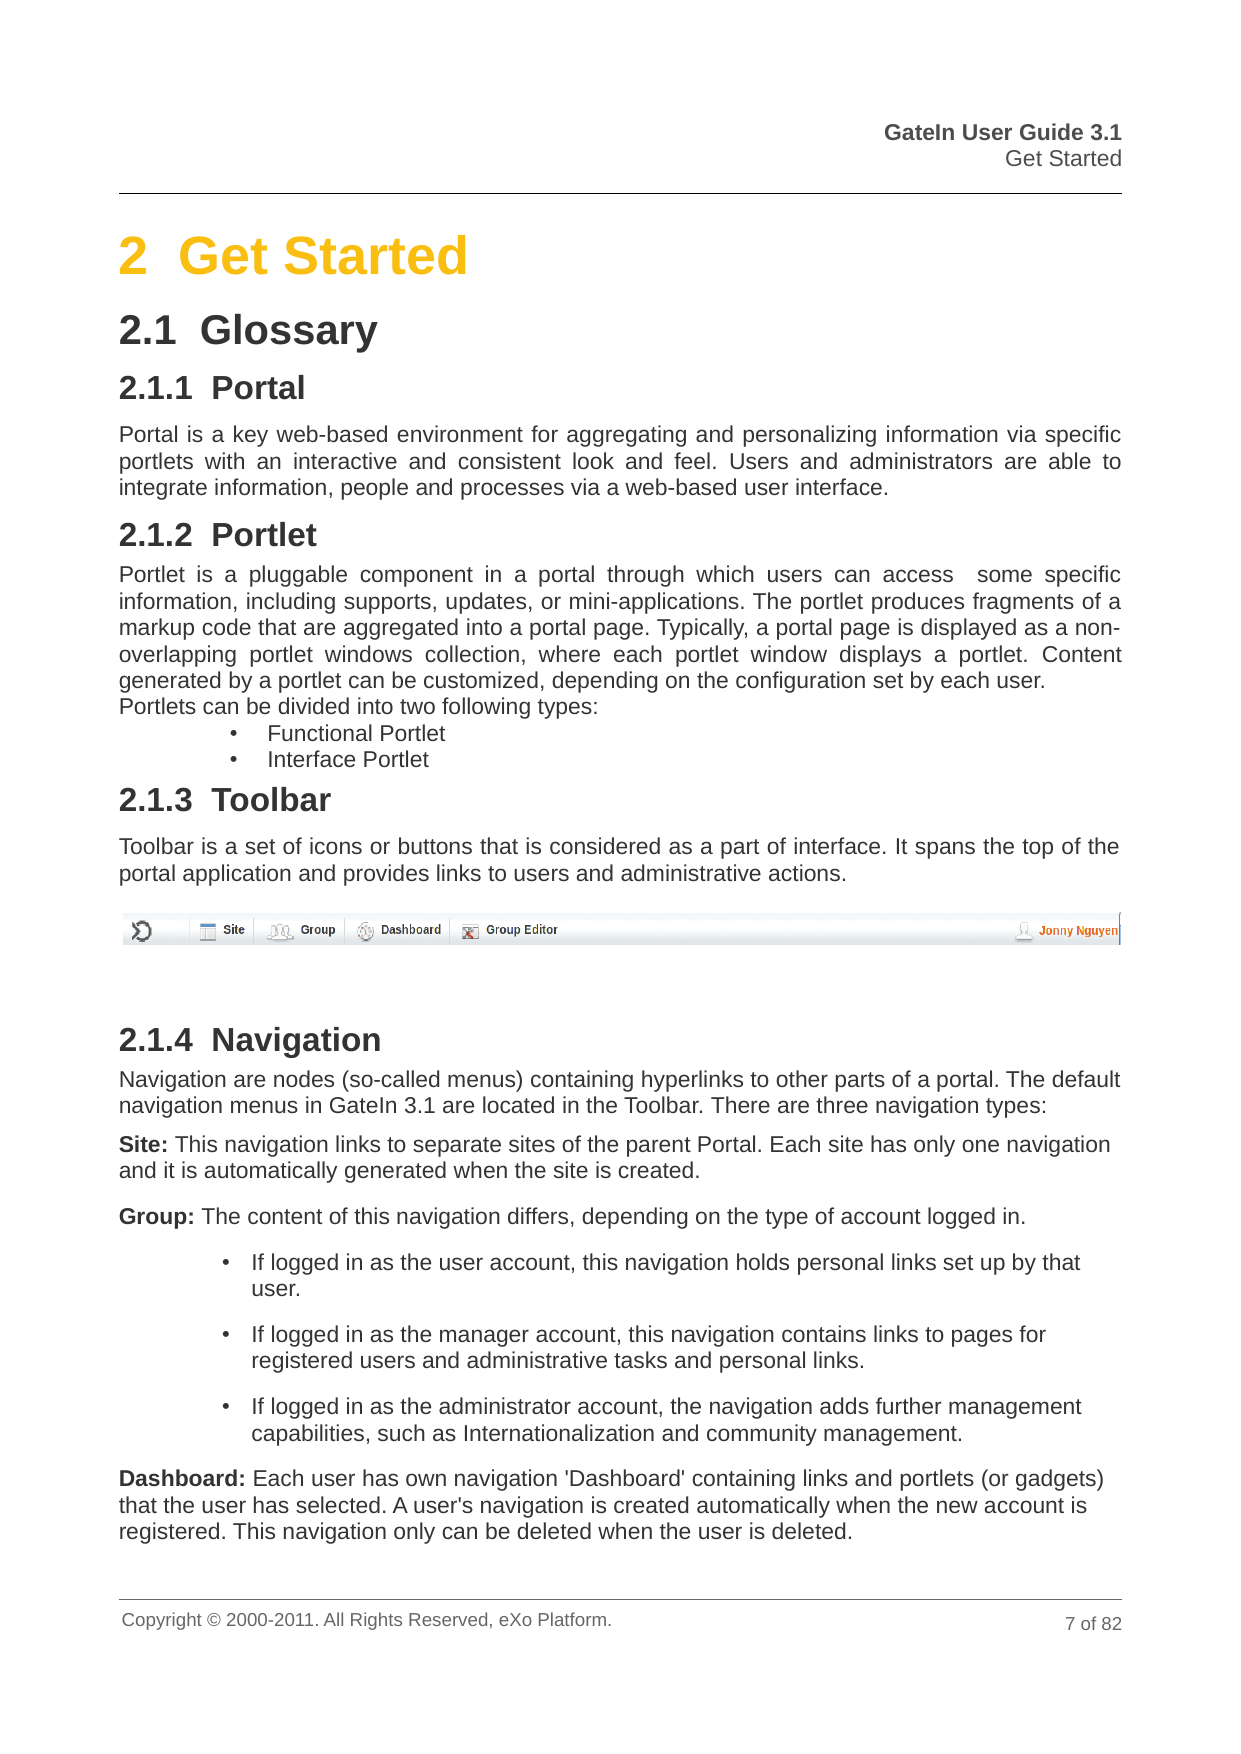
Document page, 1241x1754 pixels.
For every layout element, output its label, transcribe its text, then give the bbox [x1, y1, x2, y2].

text Portlets can be divided into two following types: [118, 693, 1122, 719]
subtitle Navigation [118, 1020, 1122, 1058]
picture [122, 912, 1121, 945]
list If logged in as the administrator account, the navigation adds further management capabilities, such as Internationalization and community management. [222, 1393, 1122, 1446]
subtitle Glossary [118, 305, 1122, 353]
list If logged in as the user account, this navigation holds personal links set up by that user. [222, 1249, 1122, 1301]
subtitle Group: The content of this navigation differs, depending on the type of account logged in. [118, 1203, 1122, 1229]
text Portal is a key web-based environment for aggregating and personalizing information via specific portlets with an interactive and consistent look and feel. Users and administrators are able to integrate information, people and processes via a web-based user interface. [118, 421, 1122, 501]
subtitle Get Started [118, 223, 1122, 286]
subtitle Site: This navigation links to separate sites of the parent Portal. Each site has only one navigation and it is automatically generated when the site is created. [118, 1131, 1122, 1183]
list If logged in as the manager account, this navigation contains links to pages for registered users and administrative tasks and personal links. [222, 1321, 1122, 1374]
list Functional Portlet [229, 719, 1122, 746]
subtitle Toolbar [118, 780, 1122, 818]
text Navigation are nodes (so-called menus) containing hyperlinks to other parts of a portal. The default navigation menus in GateIn 3.1 are located in the Toolbar. There are three navigation types: [118, 1066, 1122, 1119]
text Toolbar is a set of icons or buttons that is considered as a part of interface. It spans the top of the portal application and provides links to users and administrative actions. [118, 833, 1122, 886]
subtitle Portlet [118, 516, 1122, 554]
text Portlet is a pluggable component in a portal through which users can access some specific information, including supports, updates, or mini-applications. The portlet produces fragments of a markup code that are aggregated into a portal page. Typically, a portal page is displayed as a non-overlapping portlet windows collection, where each portlet window displays a portlet. Content generated by a portlet can be customized, depending on the configuration set by each user. [118, 561, 1122, 693]
subtitle Portal [118, 368, 1122, 406]
subtitle Dashboard: Each user has own navigation 'Dashboard' containing links and portlets (or gadgets) that the user has selected. A user's navigation is created automatically when the new account is registered. This navigation only can be deleted when the user is deleted. [118, 1465, 1122, 1544]
list Interface Portlet [229, 746, 1122, 772]
